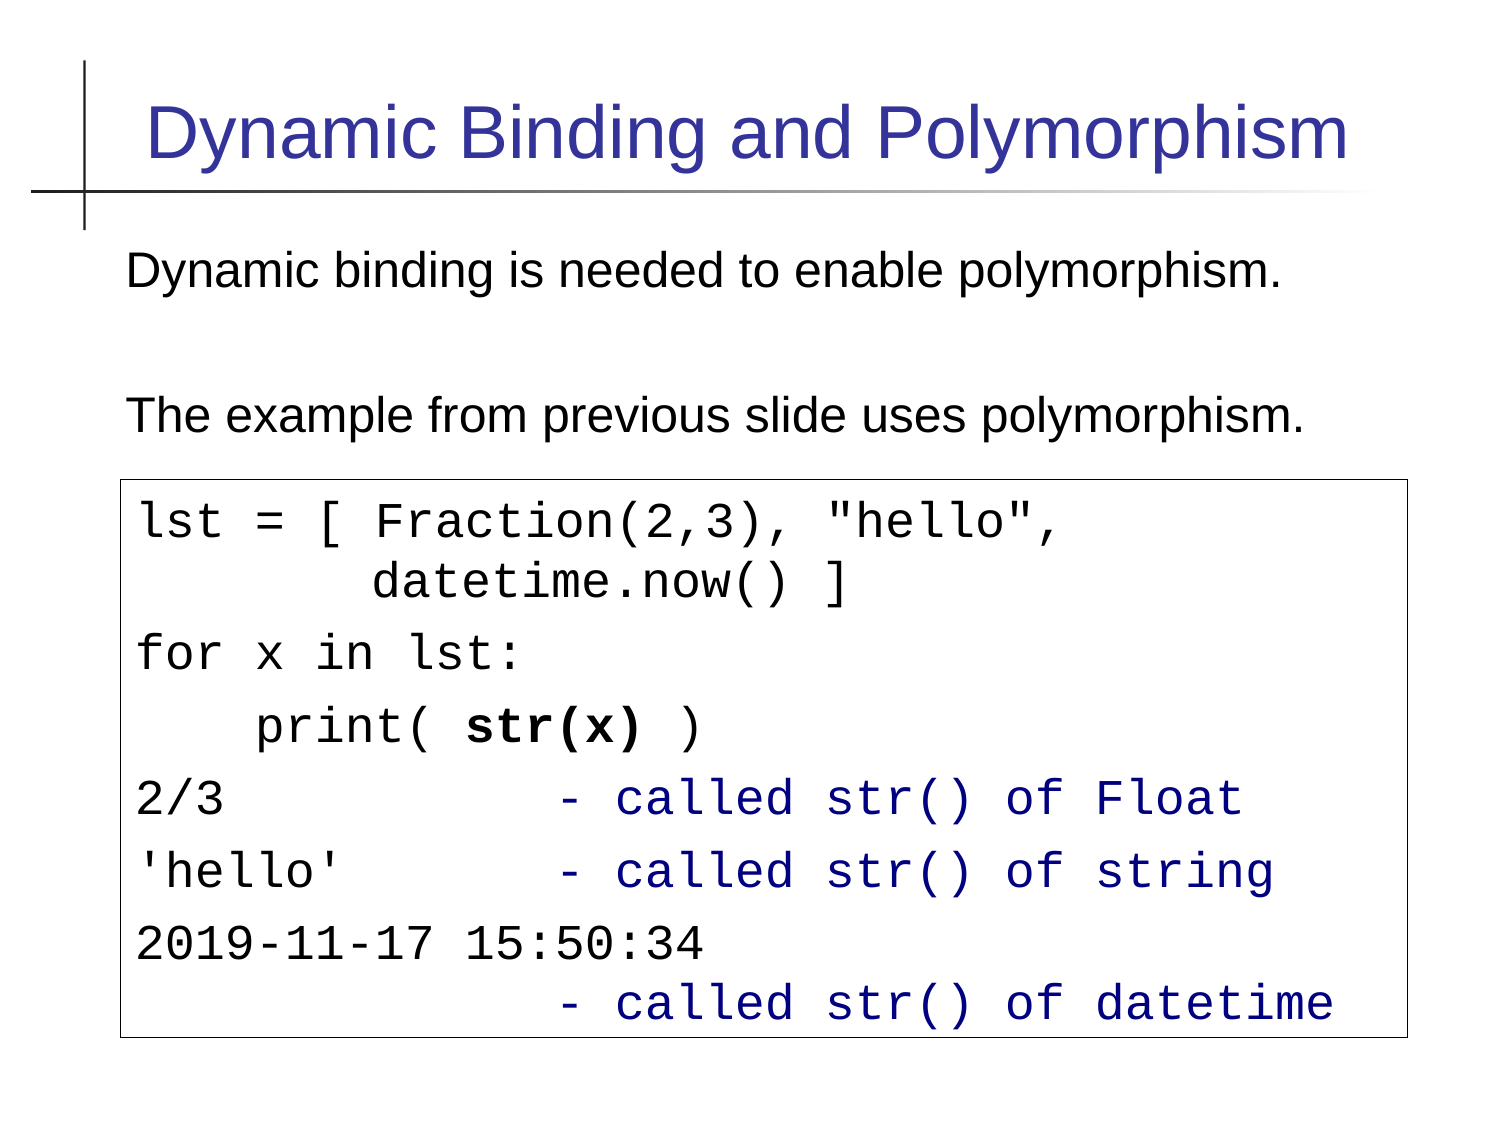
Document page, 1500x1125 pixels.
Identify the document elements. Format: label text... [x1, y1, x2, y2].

title Dynamic Binding and Polymorphism [100, 42, 1397, 182]
text_box lst = [ Fraction(2,3), "hello", datetime.now() ] for x in lst: print( str(x) ) 2/3 - called str() of Float 'hello' - called str() of string 2019-11-17 15:50:34 - called str() of datetime [120, 479, 1408, 1038]
list Dynamic binding is needed to enable polymorphism. The example from previous slide uses polymorphism. [110, 229, 1408, 960]
